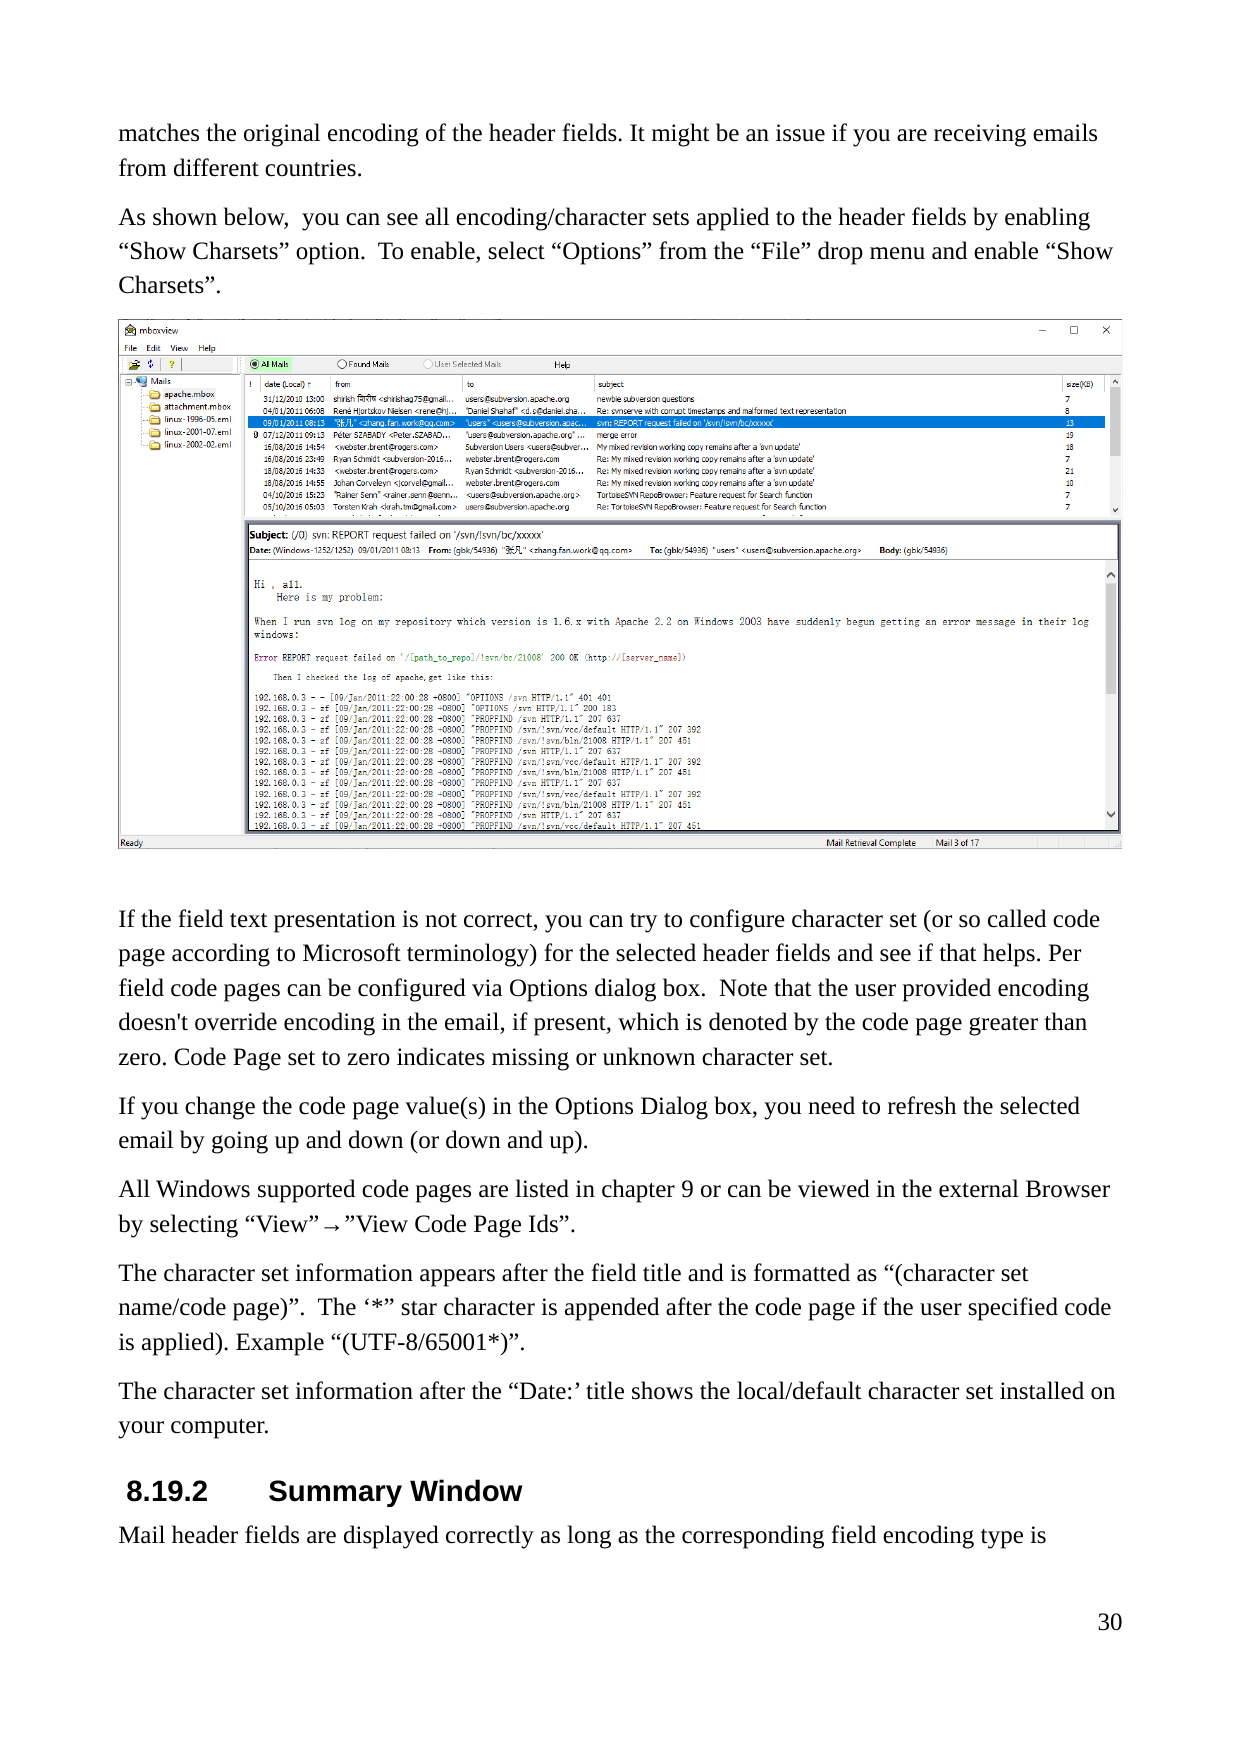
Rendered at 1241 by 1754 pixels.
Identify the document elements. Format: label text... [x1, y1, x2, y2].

text matches the original encoding of the header fields. It might be an issue if you are receiving emails from different countries. [118, 118, 1122, 181]
text The character set information after the “Date:’ title shows the local/default character set installed on your computer. [118, 1376, 1122, 1439]
text The character set information appears after the field title and is formatted as “(character set name/code page)”. The ‘*” star character is appended after the code page if the user specified code is applied). Example “(UTF-8/65001*)”. [118, 1258, 1122, 1356]
picture [118, 319, 1123, 849]
text Mail header fields are displayed correctly as long as the corresponding field encoding type is [118, 1520, 1122, 1549]
subtitle Summary Window [118, 1474, 1122, 1508]
text If you change the code page value(s) in the Options Dialog box, you need to refresh the selected email by going up and down (or down and up). [118, 1091, 1122, 1154]
text As shown below, you can see all encoding/character sets applied to the header fields by enabling “Show Charsets” option. To enable, select “Options” from the “File” drop menu and enable “Show Charsets”. [118, 202, 1122, 299]
text If the field text presentation is not correct, you can try to configure character set (or so called code page according to Microsoft terminology) for the selected header fields and see if that helps. Per field code pages can be configured via Options dialog box. Note that the user provided encoding doesn't override encoding in the email, if present, which is denoted by the code page greater than zero. Code Page set to zero indicates missing or unknown character set. [118, 904, 1122, 1071]
text All Windows supported code pages are listed in chapter 9 or can be viewed in the external Browser by selecting “View”→”View Code Page Ids”. [118, 1174, 1122, 1238]
